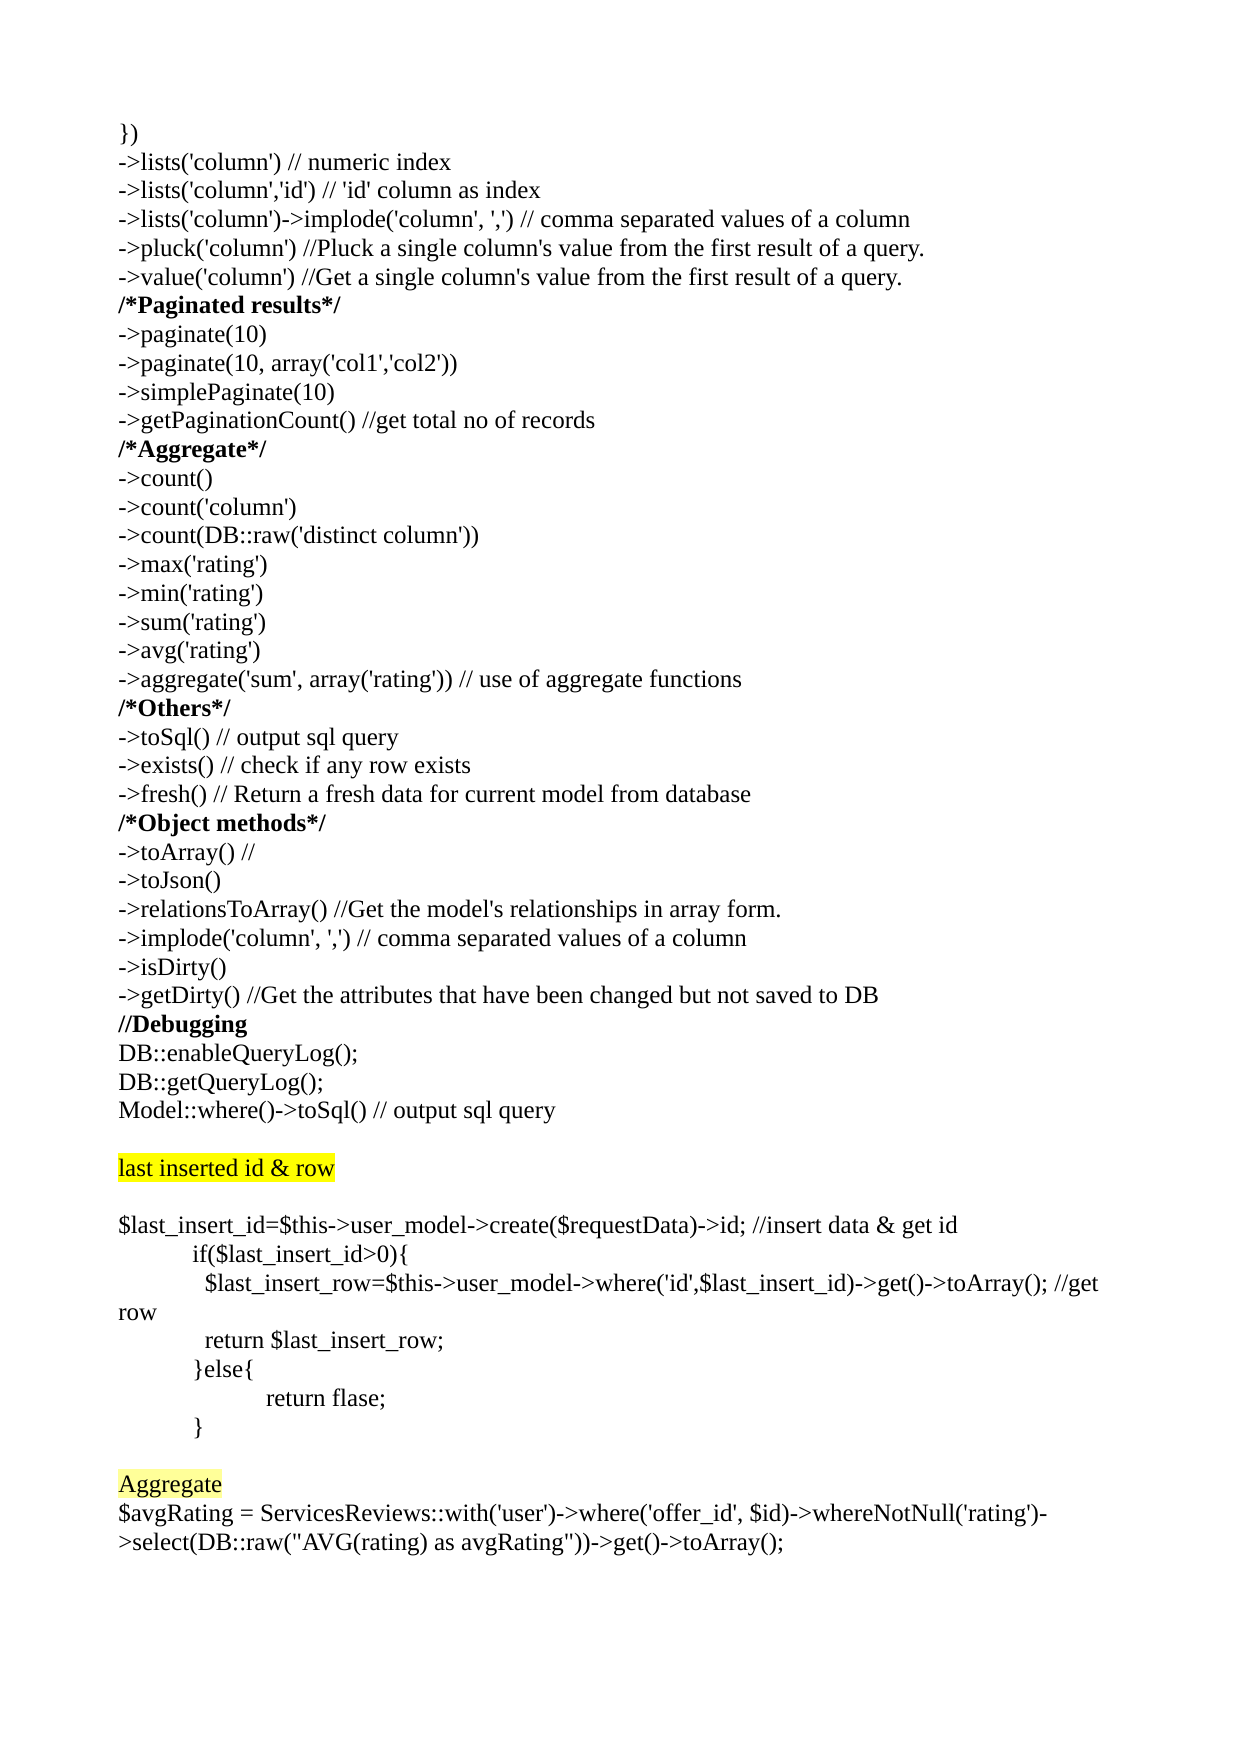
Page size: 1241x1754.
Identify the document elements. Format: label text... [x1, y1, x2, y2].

text ->exists() // check if any row exists [118, 751, 1122, 779]
text ->relationsToArray() //Get the model's relationships in array form. [118, 894, 1122, 923]
text ->toSql() // output sql query [118, 722, 1122, 751]
text ->getPaginationCount() //get total no of records [118, 406, 1122, 434]
text ->aggregate('sum', array('rating')) // use of aggregate functions [118, 664, 1122, 693]
text ->min('rating') [118, 578, 1122, 607]
text }else{ [118, 1354, 1122, 1383]
text ->toArray() // [118, 837, 1122, 866]
text ->fresh() // Return a fresh data for current model from database [118, 779, 1122, 808]
text ->count(DB::raw('distinct column')) [118, 521, 1122, 549]
text if($last_insert_id>0){ [118, 1239, 1122, 1268]
text //Debugging [118, 1009, 1122, 1038]
text return $last_insert_row; [118, 1326, 1122, 1354]
text /*Object methods*/ [118, 808, 1122, 837]
text /*Aggregate*/ [118, 434, 1122, 463]
text ->lists('column','id') // 'id' column as index [118, 176, 1122, 204]
text }) [118, 118, 1122, 147]
text ->count() [118, 463, 1122, 492]
text ->sum('rating') [118, 607, 1122, 636]
text ->max('rating') [118, 549, 1122, 578]
text } [118, 1412, 1122, 1441]
text ->lists('column') // numeric index [118, 147, 1122, 176]
text Aggregate [118, 1469, 1122, 1498]
text $avgRating = ServicesReviews::with('user')->where('offer_id', $id)->whereNotNull('rating')->select(DB::raw("AVG(rating) as avgRating"))->get()->toArray(); [118, 1498, 1122, 1556]
text DB::getQueryLog(); [118, 1067, 1122, 1096]
text ->getDirty() //Get the attributes that have been changed but not saved to DB [118, 981, 1122, 1009]
text /*Others*/ [118, 693, 1122, 722]
text ->isDirty() [118, 952, 1122, 981]
text $last_insert_id=$this->user_model->create($requestData)->id; //insert data & get id [118, 1211, 1122, 1239]
text ->simplePaginate(10) [118, 377, 1122, 406]
text ->count('column') [118, 492, 1122, 521]
text ->implode('column', ',') // comma separated values of a column [118, 923, 1122, 952]
text last inserted id & row [118, 1153, 1122, 1182]
text ->lists('column')->implode('column', ',') // comma separated values of a column [118, 204, 1122, 233]
text ->paginate(10) [118, 319, 1122, 348]
text DB::enableQueryLog(); [118, 1038, 1122, 1067]
text ->value('column') //Get a single column's value from the first result of a query. [118, 262, 1122, 291]
text ->avg('rating') [118, 636, 1122, 664]
text /*Paginated results*/ [118, 291, 1122, 319]
text ->pluck('column') //Pluck a single column's value from the first result of a query. [118, 233, 1122, 262]
text ->paginate(10, array('col1','col2')) [118, 348, 1122, 377]
text $last_insert_row=$this->user_model->where('id',$last_insert_id)->get()->toArray(); //get row [118, 1268, 1122, 1326]
text Model::where()->toSql() // output sql query [118, 1096, 1122, 1124]
text ->toJson() [118, 866, 1122, 894]
text return flase; [118, 1383, 1122, 1412]
